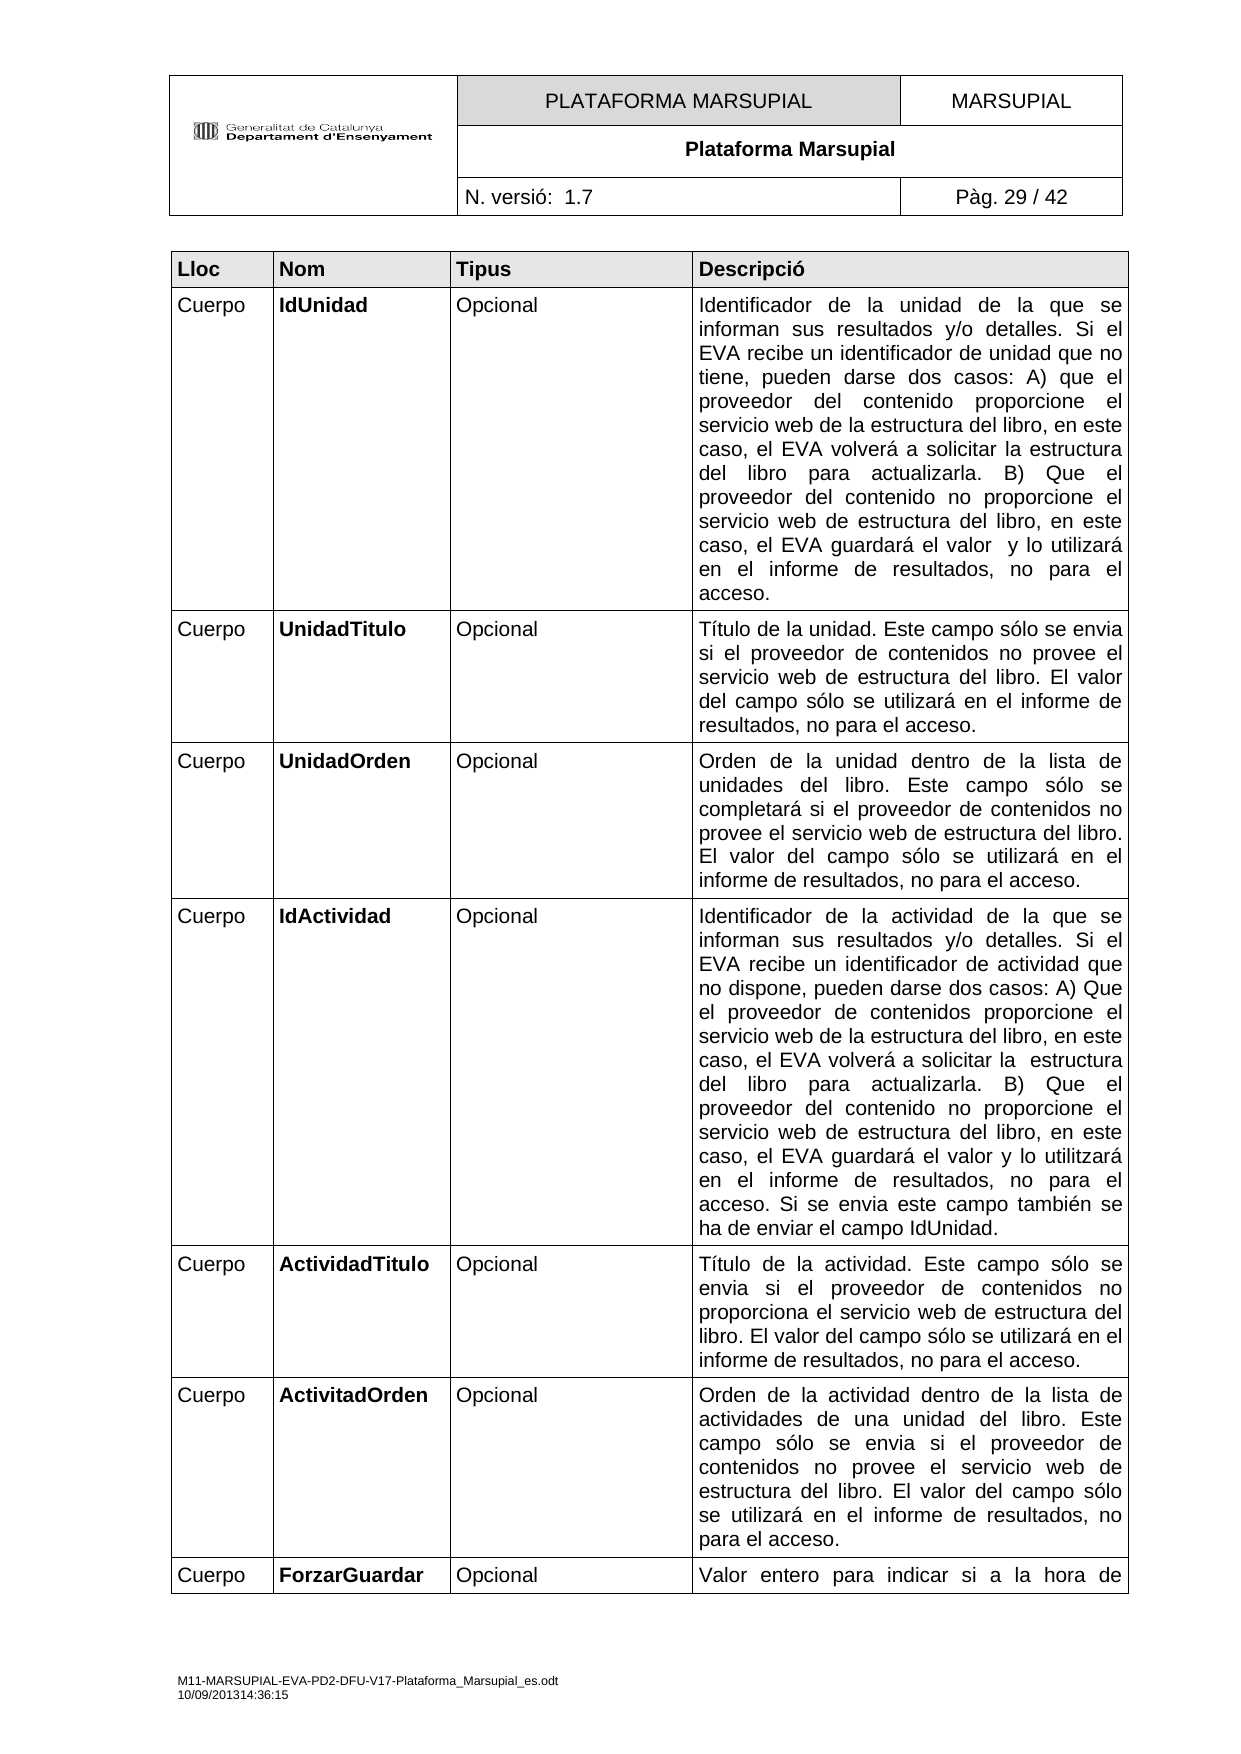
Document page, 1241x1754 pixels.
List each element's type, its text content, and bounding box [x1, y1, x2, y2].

table_header Tipus [451, 252, 692, 287]
table_cell Cuerpo [172, 1378, 273, 1557]
table_cell Opcional [451, 288, 692, 610]
table_cell Identificador de la unidad de la que se informan sus resultados y/o detalles. Si el EVA recibe un identificador de unidad que no tiene, pueden darse dos casos: A) que el proveedor del contenido proporcione el servicio web de la estructura del libro, en este caso, el EVA volverá a solicitar la estructura del libro para actualizarla. B) Que el proveedor del contenido no proporcione el servicio web de estructura del libro, en este caso, el EVA guardará el valor y lo utilizará en el informe de resultados, no para el acceso. [693, 288, 1128, 610]
table_cell Opcional [451, 1378, 692, 1557]
table_cell ActivitadOrden [274, 1378, 450, 1557]
table_cell Opcional [451, 899, 692, 1245]
table_header Lloc [172, 252, 273, 287]
table_cell Opcional [451, 743, 692, 898]
table_cell ActividadTitulo [274, 1246, 450, 1377]
table_cell Opcional [451, 611, 692, 742]
table_cell Opcional [451, 1246, 692, 1377]
table_cell ForzarGuardar [274, 1558, 450, 1593]
table_cell Cuerpo [172, 611, 273, 742]
table_header Descripció [693, 252, 1128, 287]
table_cell Cuerpo [172, 288, 273, 610]
table_cell Orden de la unidad dentro de la lista de unidades del libro. Este campo sólo se completará si el proveedor de contenidos no provee el servicio web de estructura del libro. El valor del campo sólo se utilizará en el informe de resultados, no para el acceso. [693, 743, 1128, 898]
table_cell Orden de la actividad dentro de la lista de actividades de una unidad del libro. Este campo sólo se envia si el proveedor de contenidos no provee el servicio web de estructura del libro. El valor del campo sólo se utilizará en el informe de resultados, no para el acceso. [693, 1378, 1128, 1557]
table_cell UnidadOrden [274, 743, 450, 898]
table_cell Cuerpo [172, 743, 273, 898]
table_cell Cuerpo [172, 899, 273, 1245]
table_cell Valor entero para indicar si a la hora de [693, 1558, 1128, 1593]
table_cell Opcional [451, 1558, 692, 1593]
table_cell Título de la unidad. Este campo sólo se envia si el proveedor de contenidos no provee el servicio web de estructura del libro. El valor del campo sólo se utilizará en el informe de resultados, no para el acceso. [693, 611, 1128, 742]
table_cell Cuerpo [172, 1558, 273, 1593]
table_cell IdActividad [274, 899, 450, 1245]
table_cell Cuerpo [172, 1246, 273, 1377]
table_header Nom [274, 252, 450, 287]
table_cell Identificador de la actividad de la que se informan sus resultados y/o detalles. Si el EVA recibe un identificador de actividad que no dispone, pueden darse dos casos: A) Que el proveedor de contenidos proporcione el servicio web de la estructura del libro, en este caso, el EVA volverá a solicitar la estructura del libro para actualizarla. B) Que el proveedor del contenido no proporcione el servicio web de estructura del libro, en este caso, el EVA guardará el valor y lo utilitzará en el informe de resultados, no para el acceso. Si se envia este campo también se ha de enviar el campo IdUnidad. [693, 899, 1128, 1245]
table_cell UnidadTitulo [274, 611, 450, 742]
table_cell Título de la actividad. Este campo sólo se envia si el proveedor de contenidos no proporciona el servicio web de estructura del libro. El valor del campo sólo se utilizará en el informe de resultados, no para el acceso. [693, 1246, 1128, 1377]
table_cell IdUnidad [274, 288, 450, 610]
